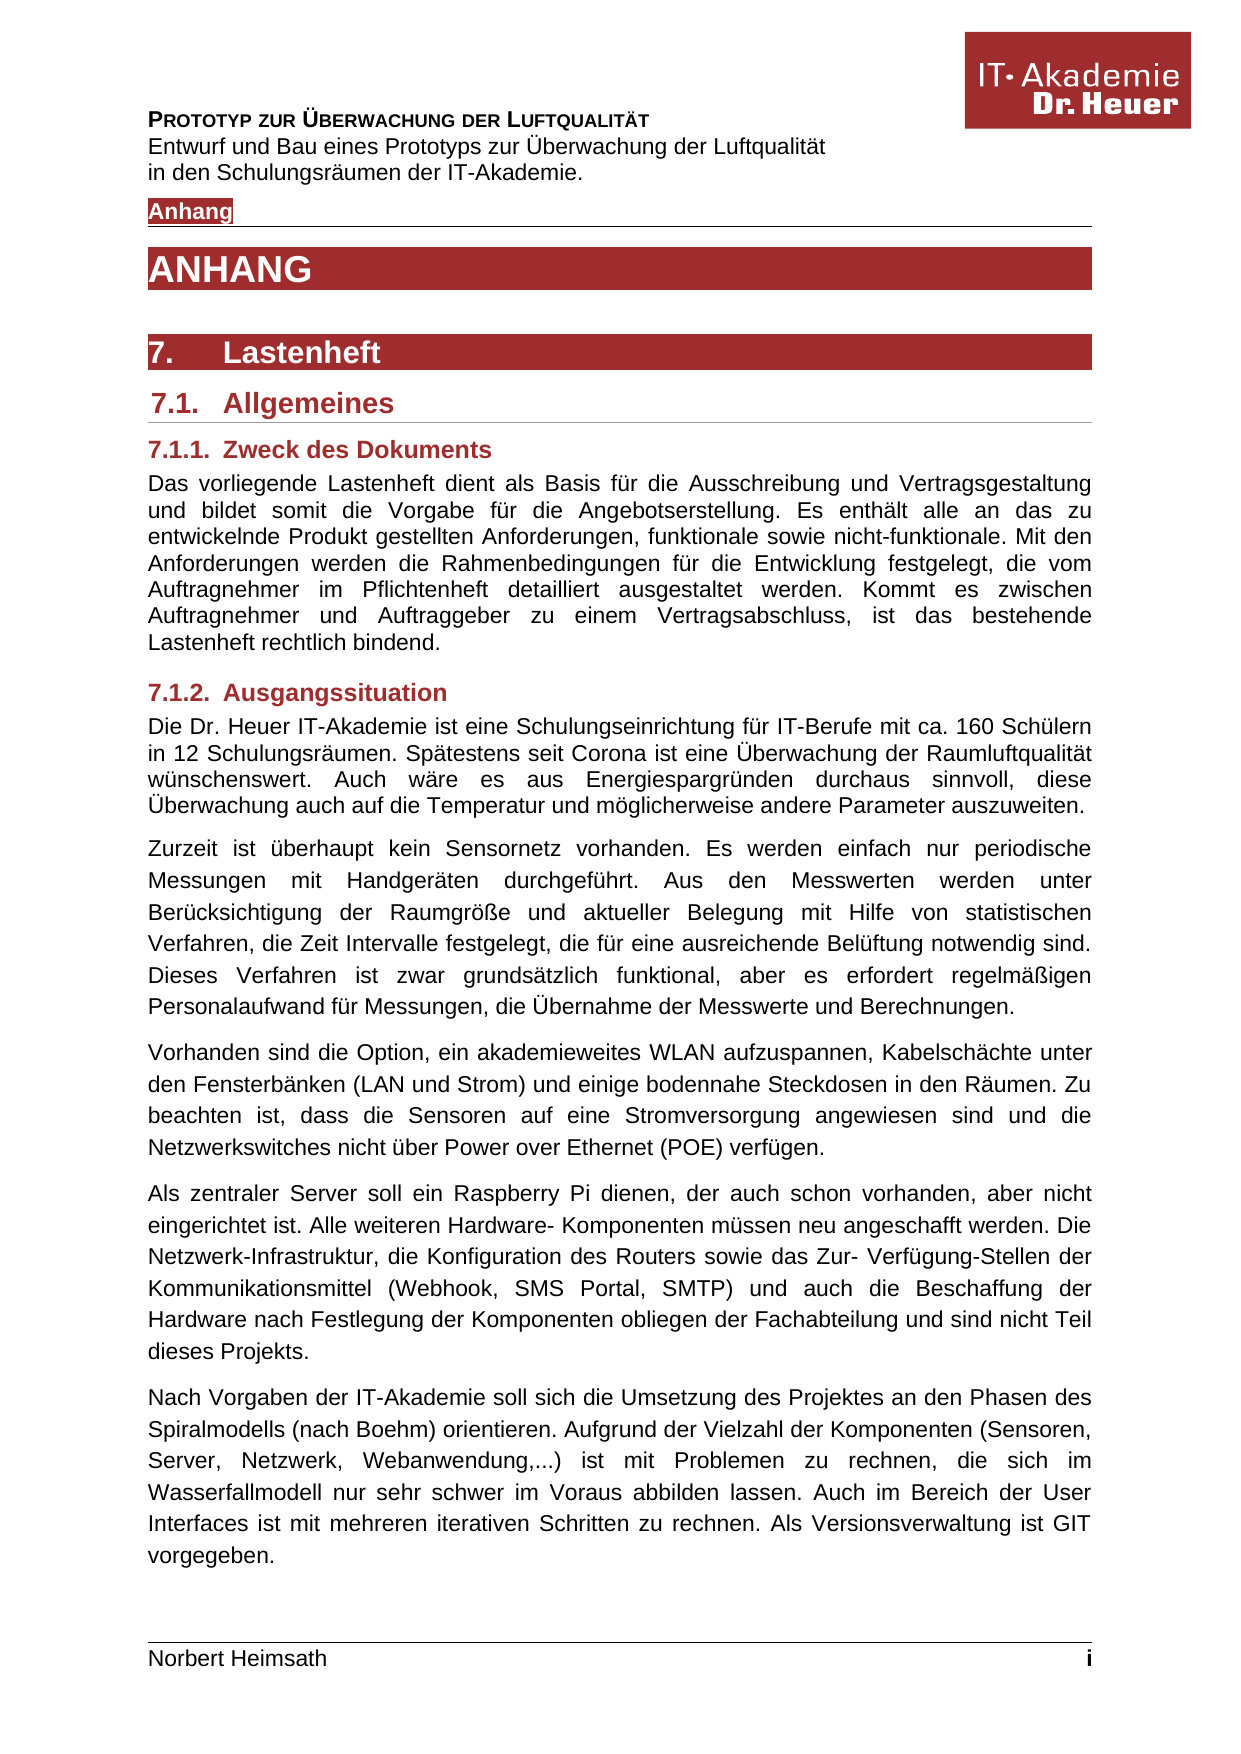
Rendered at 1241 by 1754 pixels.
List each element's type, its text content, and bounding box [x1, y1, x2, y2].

subtitle ANHANG [148, 247, 1092, 290]
text Nach Vorgaben der IT-Akademie soll sich die Umsetzung des Projektes an den Phasen des Spiralmodells (nach Boehm) orientieren. Aufgrund der Vielzahl der Komponenten (Sensoren, Server, Netzwerk, Webanwendung,...) ist mit Problemen zu rechnen, die sich im Wasserfallmodell nur sehr schwer im Voraus abbilden lassen. Auch im Bereich der User Interfaces ist mit mehreren iterativen Schritten zu rechnen. Als Versionsverwaltung ist GIT vorgegeben. [148, 1384, 1092, 1568]
text Vorhanden sind die Option, ein akademieweites WLAN aufzuspannen, Kabelschächte unter den Fensterbänken (LAN und Strom) und einige bodennahe Steckdosen in den Räumen. Zu beachten ist, dass die Sensoren auf eine Stromversorgung angewiesen sind und die Netzwerkswitches nicht über Power over Ethernet (POE) verfügen. [148, 1039, 1092, 1160]
text Die Dr. Heuer IT-Akademie ist eine Schulungseinrichtung für IT-Berufe mit ca. 160 Schülern in 12 Schulungsräumen. Spätestens seit Corona ist eine Überwachung der Raumluftqualität wünschenswert. Auch wäre es aus Energiespargründen durchaus sinnvoll, diese Überwachung auch auf die Temperatur und möglicherweise andere Parameter auszuweiten. [148, 713, 1092, 819]
text Zurzeit ist überhaupt kein Sensornetz vorhanden. Es werden einfach nur periodische Messungen mit Handgeräten durchgeführt. Aus den Messwerten werden unter Berücksichtigung der Raumgröße und aktueller Belegung mit Hilfe von statistischen Verfahren, die Zeit Intervalle festgelegt, die für eine ausreichende Belüftung notwendig sind. Dieses Verfahren ist zwar grundsätzlich funktional, aber es erfordert regelmäßigen Personalaufwand für Messungen, die Übernahme der Messwerte und Berechnungen. [148, 835, 1092, 1019]
text Als zentraler Server soll ein Raspberry Pi dienen, der auch schon vorhanden, aber nicht eingerichtet ist. Alle weiteren Hardware- Komponenten müssen neu angeschafft werden. Die Netzwerk-Infrastruktur, die Konfiguration des Routers sowie das Zur- Verfügung-Stellen der Kommunikationsmittel (Webhook, SMS Portal, SMTP) und auch die Beschaffung der Hardware nach Festlegung der Komponenten obliegen der Fachabteilung und sind nicht Teil dieses Projekts. [148, 1180, 1092, 1364]
text Das vorliegende Lastenheft dient als Basis für die Ausschreibung und Vertragsgestaltung und bildet somit die Vorgabe für die Angebotserstellung. Es enthält alle an das zu entwickelnde Produkt gestellten Anforderungen, funktionale sowie nicht-funktionale. Mit den Anforderungen werden die Rahmenbedingungen für die Entwicklung festgelegt, die vom Auftragnehmer im Pflichtenheft detailliert ausgestaltet werden. Kommt es zwischen Auftragnehmer und Auftraggeber zu einem Vertragsabschluss, ist das bestehende Lastenheft rechtlich bindend. [148, 470, 1092, 655]
subtitle Allgemeines [148, 383, 1092, 422]
subtitle Lastenheft [148, 334, 1092, 370]
subtitle Zweck des Dokuments [148, 435, 1092, 464]
subtitle Ausgangssituation [148, 678, 1092, 707]
